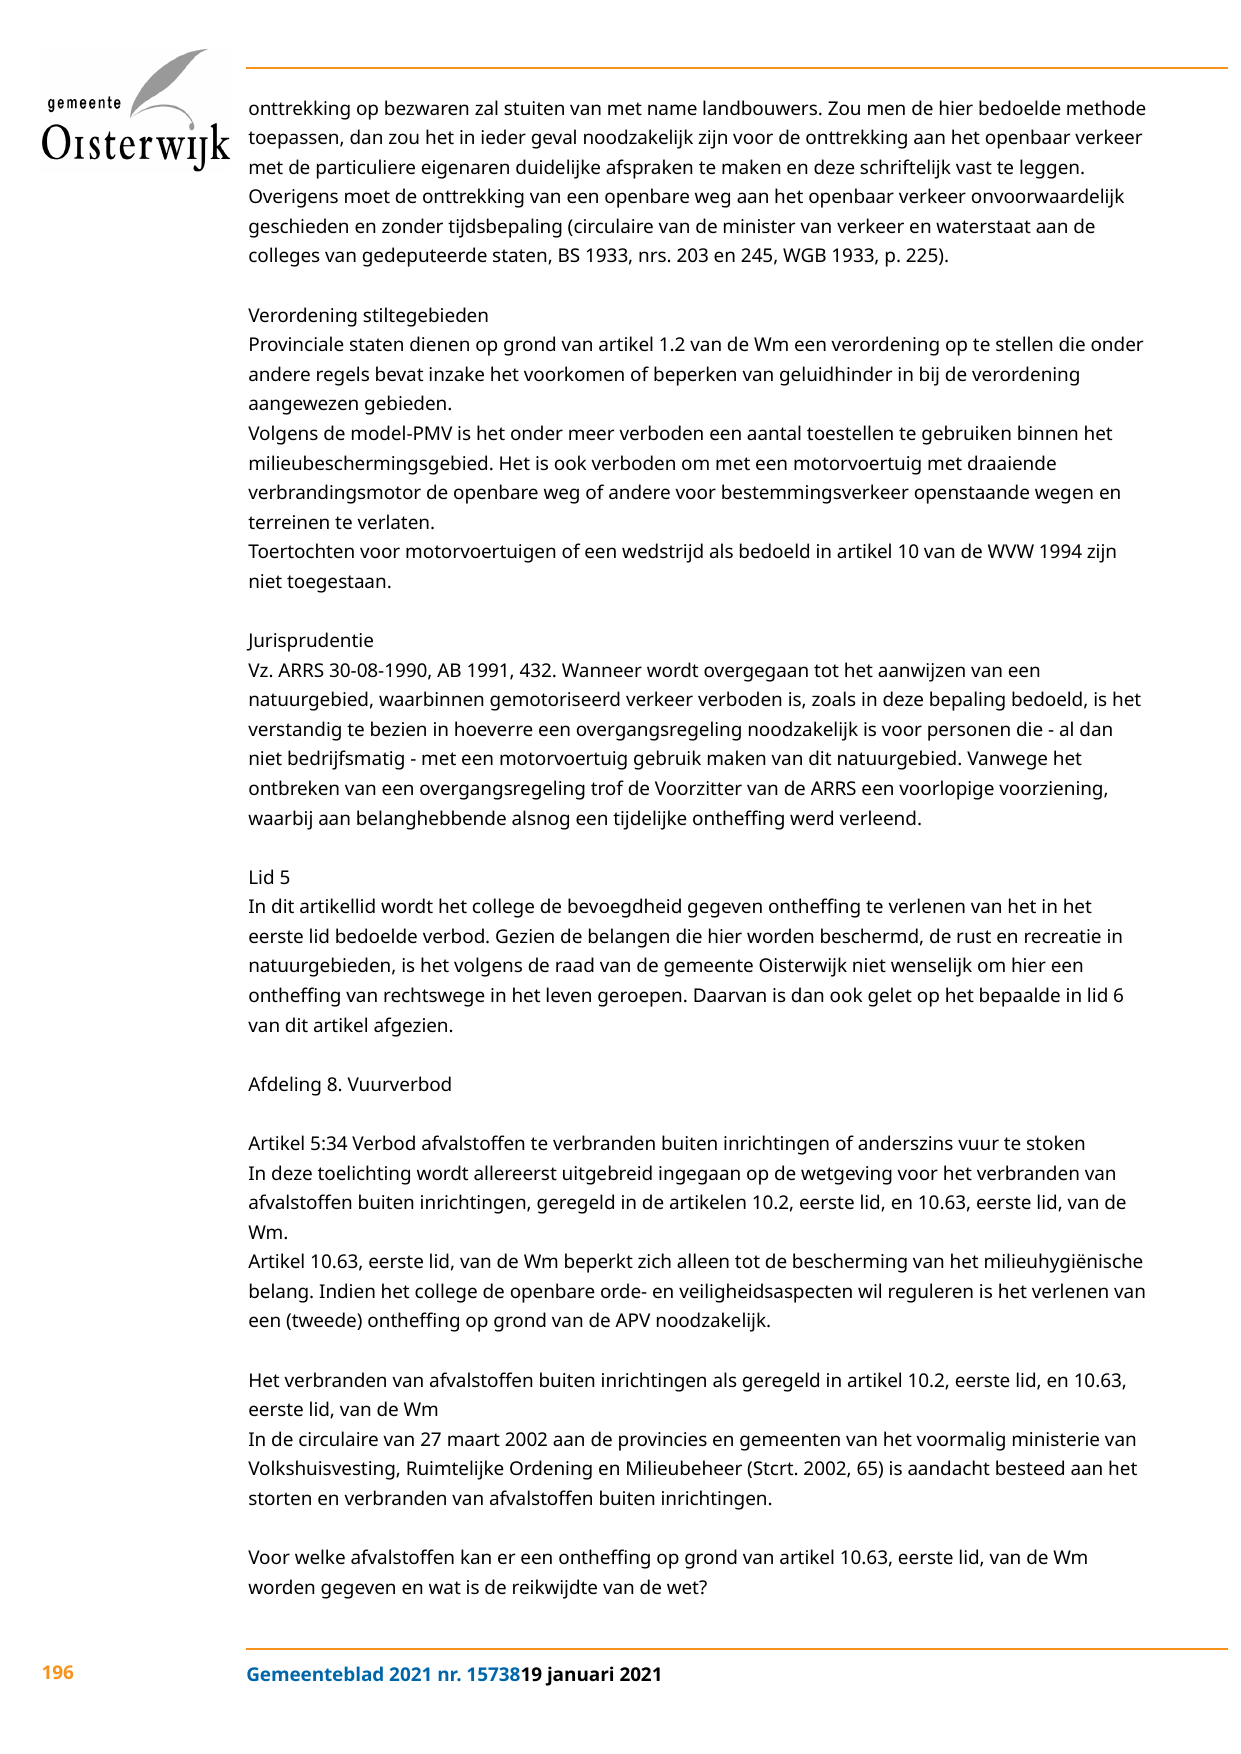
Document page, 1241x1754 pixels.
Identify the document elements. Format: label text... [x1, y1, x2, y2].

text Jurisprudentie [248, 627, 1152, 653]
text Lid 5 [248, 864, 1152, 890]
text Vz. ARRS 30-08-1990, AB 1991, 432. Wanneer wordt overgegaan tot het aanwijzen van een natuurgebied, waarbinnen gemotoriseerd verkeer verboden is, zoals in deze bepaling bedoeld, is het verstandig te bezien in hoeverre een overgangsregeling noodzakelijk is voor personen die - al dan niet bedrijfsmatig - met een motorvoertuig gebruik maken van dit natuurgebied. Vanwege het ontbreken van een overgangsregeling trof de Voorzitter van de ARRS een voorlopige voorziening, waarbij aan belanghebbende alsnog een tijdelijke ontheffing werd verleend. [248, 657, 1152, 831]
text Volgens de model-PMV is het onder meer verboden een aantal toestellen te gebruiken binnen het milieubeschermingsgebied. Het is ook verboden om met een motorvoertuig met draaiende verbrandingsmotor de openbare weg of andere voor bestemmingsverkeer openstaande wegen en terreinen te verlaten. [248, 420, 1152, 535]
text Toertochten voor motorvoertuigen of een wedstrijd als bedoeld in artikel 10 van de WVW 1994 zijn niet toegestaan. [248, 538, 1152, 594]
text Artikel 5:34 Verbod afvalstoffen te verbranden buiten inrichtingen of anderszins vuur te stoken [248, 1130, 1152, 1156]
text Verordening stiltegebieden [248, 302, 1152, 328]
text Het verbranden van afvalstoffen buiten inrichtingen als geregeld in artikel 10.2, eerste lid, en 10.63, eerste lid, van de Wm [248, 1367, 1152, 1422]
text Afdeling 8. Vuurverbod [248, 1071, 1152, 1097]
text Artikel 10.63, eerste lid, van de Wm beperkt zich alleen tot de bescherming van het milieuhygiënische belang. Indien het college de openbare orde- en veiligheidsaspecten wil reguleren is het verlenen van een (tweede) ontheffing op grond van de APV noodzakelijk. [248, 1248, 1152, 1333]
text In deze toelichting wordt allereerst uitgebreid ingegaan op de wetgeving voor het verbranden van afvalstoffen buiten inrichtingen, geregeld in de artikelen 10.2, eerste lid, en 10.63, eerste lid, van de Wm. [248, 1160, 1152, 1245]
text Provinciale staten dienen op grond van artikel 1.2 van de Wm een verordening op te stellen die onder andere regels bevat inzake het voorkomen of beperken van geluidhinder in bij de verordening aangewezen gebieden. [248, 331, 1152, 416]
text Voor welke afvalstoffen kan er een ontheffing op grond van artikel 10.63, eerste lid, van de Wm worden gegeven en wat is de reikwijdte van de wet? [248, 1544, 1152, 1600]
picture [41, 47, 231, 172]
text In dit artikellid wordt het college de bevoegdheid gegeven ontheffing te verlenen van het in het eerste lid bedoelde verbod. Gezien de belangen die hier worden beschermd, de rust en recreatie in natuurgebieden, is het volgens de raad van de gemeente Oisterwijk niet wenselijk om hier een ontheffing van rechtswege in het leven geroepen. Daarvan is dan ook gelet op het bepaalde in lid 6 van dit artikel afgezien. [248, 893, 1152, 1038]
text In de circulaire van 27 maart 2002 aan de provincies en gemeenten van het voormalig ministerie van Volkshuisvesting, Ruimtelijke Ordening en Milieubeheer (Stcrt. 2002, 65) is aandacht besteed aan het storten en verbranden van afvalstoffen buiten inrichtingen. [248, 1426, 1152, 1511]
text onttrekking op bezwaren zal stuiten van met name landbouwers. Zou men de hier bedoelde methode toepassen, dan zou het in ieder geval noodzakelijk zijn voor de onttrekking aan het openbaar verkeer met de particuliere eigenaren duidelijke afspraken te maken en deze schriftelijk vast te leggen. Overigens moet de onttrekking van een openbare weg aan het openbaar verkeer onvoorwaardelijk geschieden en zonder tijdsbepaling (circulaire van de minister van verkeer en waterstaat aan de colleges van gedeputeerde staten, BS 1933, nrs. 203 en 245, WGB 1933, p. 225). [248, 95, 1152, 268]
